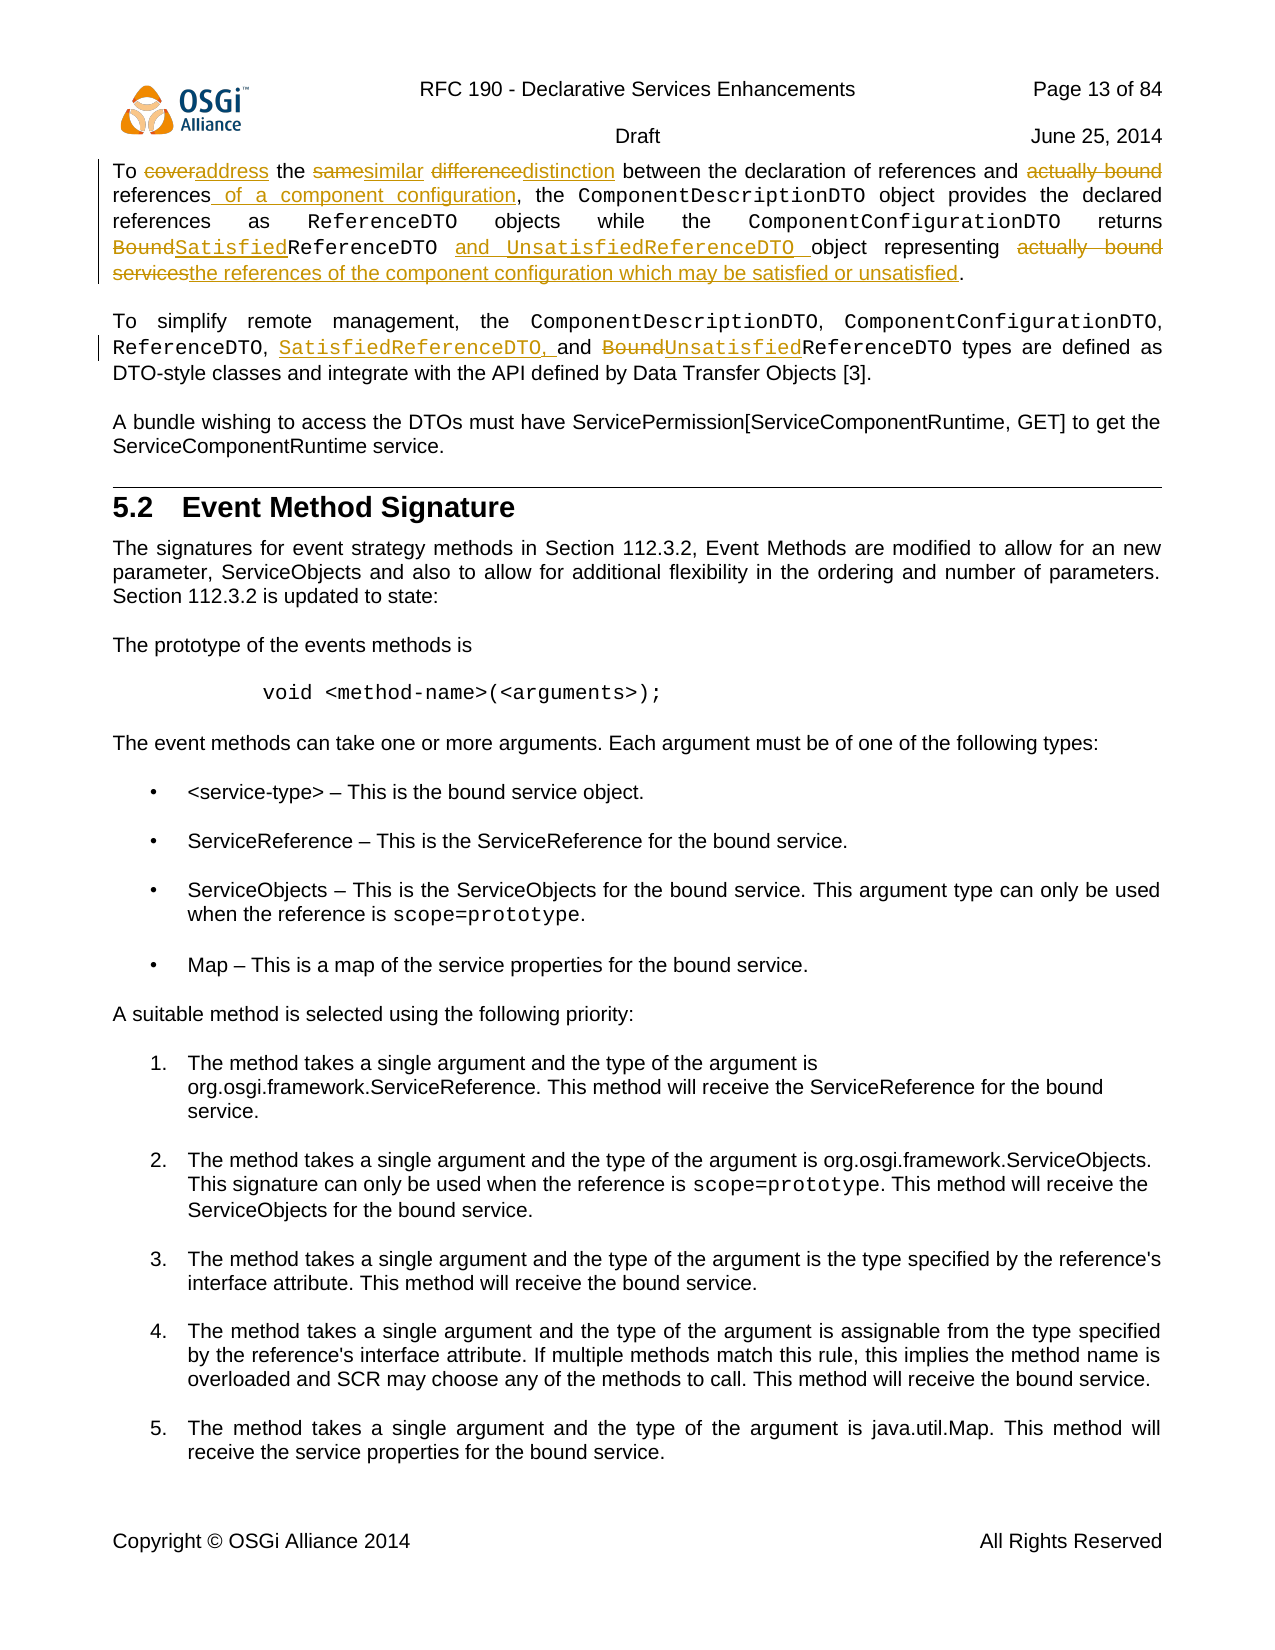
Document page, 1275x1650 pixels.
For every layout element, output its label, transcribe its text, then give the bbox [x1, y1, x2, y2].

list The method takes a single argument and the type of the argument is org.osgi.framework.ServiceReference. This method will receive the ServiceReference for the bound service. [150, 1051, 1162, 1123]
text A bundle wishing to access the DTOs must have ServicePermission[ServiceComponentRuntime, GET] to get the ServiceComponentRuntime service. [112, 410, 1162, 458]
list ServiceObjects – This is the ServiceObjects for the bound service. This argument type can only be used when the reference is scope=prototype. [150, 878, 1162, 928]
picture [113, 78, 257, 142]
list void <method-name>(<arguments>); [225, 682, 1162, 706]
list Map – This is a map of the service properties for the bound service. [150, 953, 1162, 977]
text The prototype of the events methods is [112, 633, 1162, 657]
text The event methods can take one or more arguments. Each argument must be of one of the following types: [112, 731, 1162, 755]
text A suitable method is selected using the following priority: [112, 1002, 1162, 1026]
list The method takes a single argument and the type of the argument is org.osgi.framework.ServiceObjects. This signature can only be used when the reference is scope=prototype. This method will receive the ServiceObjects for the bound service. [150, 1148, 1162, 1221]
subtitle Event Method Signature [112, 488, 1162, 524]
list The method takes a single argument and the type of the argument is java.util.Map. This method will receive the service properties for the bound service. [150, 1416, 1162, 1464]
list The method takes a single argument and the type of the argument is assignable from the type specified by the reference's interface attribute. If multiple methods match this rule, this implies the method name is overloaded and SCR may choose any of the methods to call. This method will receive the bound service. [150, 1319, 1162, 1391]
text To simplify remote management, the ComponentDescriptionDTO, ComponentConfigurationDTO, ReferenceDTO, SatisfiedReferenceDTO, and UnsatisfiedReferenceDTO types are defined as DTO-style classes and integrate with the API defined by Data Transfer Objects [3]. [112, 309, 1162, 385]
text The signatures for event strategy methods in Section 112.3.2, Event Methods are modified to allow for an new parameter, ServiceObjects and also to allow for additional flexibility in the ordering and number of parameters. Section 112.3.2 is updated to state: [112, 536, 1162, 608]
list ServiceReference – This is the ServiceReference for the bound service. [150, 829, 1162, 853]
list <service-type> – This is the bound service object. [150, 780, 1162, 804]
text To address the similar distinction between the declaration of references and references of a component configuration, the ComponentDescriptionDTO object provides the declared references as ReferenceDTO objects while the ComponentConfigurationDTO returns SatisfiedReferenceDTO and UnsatisfiedReferenceDTO object representing the references of the component configuration which may be satisfied or unsatisfied. [112, 159, 1162, 284]
list The method takes a single argument and the type of the argument is the type specified by the reference's interface attribute. This method will receive the bound service. [150, 1246, 1162, 1294]
